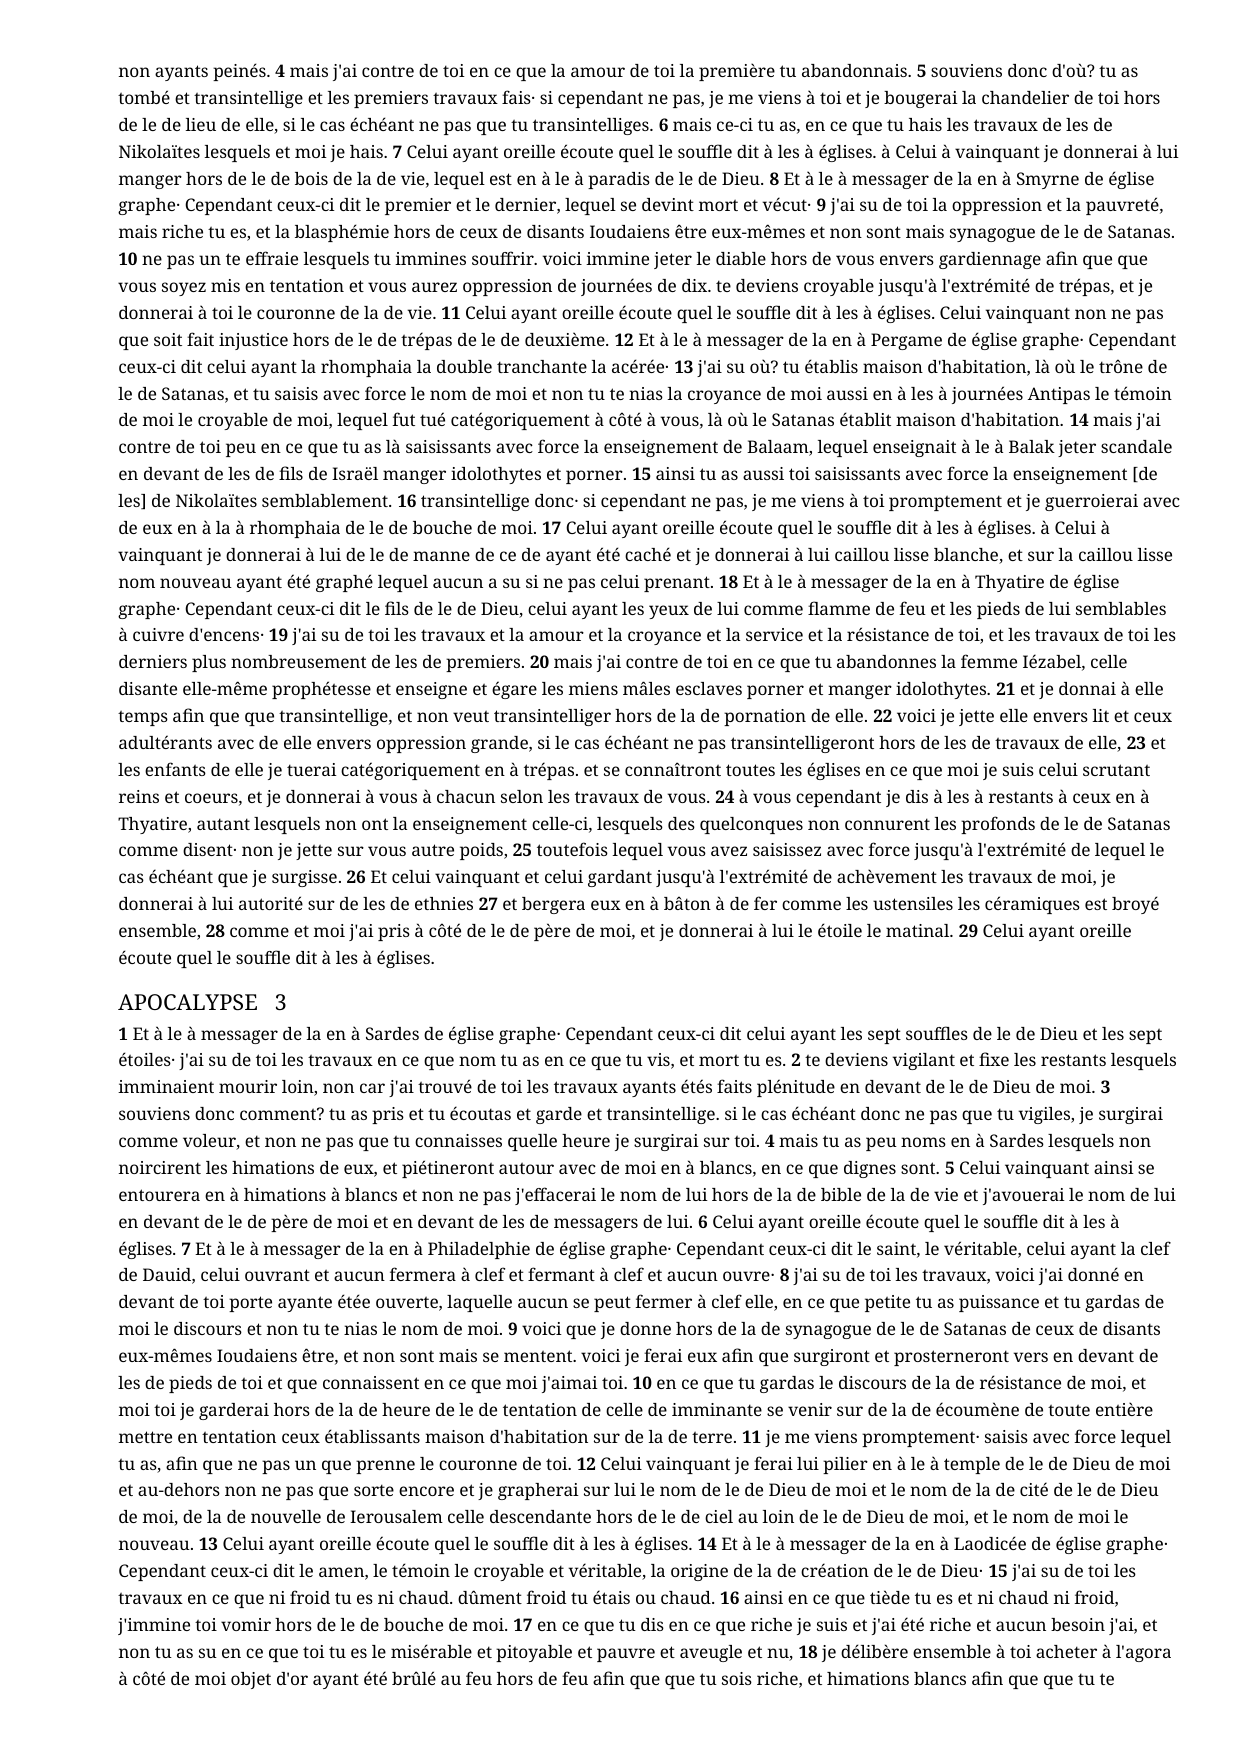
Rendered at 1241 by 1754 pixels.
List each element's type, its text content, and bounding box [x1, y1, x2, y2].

text non ayants peinés. 4 mais j'ai contre de toi en ce que la amour de toi la première tu abandonnais. 5 souviens donc d'où? tu as tombé et transintellige et les premiers travaux fais· si cependant ne pas, je me viens à toi et je bougerai la chandelier de toi hors de le de lieu de elle, si le cas échéant ne pas que tu transintelliges. 6 mais ce-ci tu as, en ce que tu hais les travaux de les de Nikolaïtes lesquels et moi je hais. 7 Celui ayant oreille écoute quel le souffle dit à les à églises. à Celui à vainquant je donnerai à lui manger hors de le de bois de la de vie, lequel est en à le à paradis de le de Dieu. 8 Et à le à messager de la en à Smyrne de église graphe· Cependant ceux-ci dit le premier et le dernier, lequel se devint mort et vécut· 9 j'ai su de toi la oppression et la pauvreté, mais riche tu es, et la blasphémie hors de ceux de disants Ioudaiens être eux-mêmes et non sont mais synagogue de le de Satanas. 10 ne pas un te effraie lesquels tu immines souffrir. voici immine jeter le diable hors de vous envers gardiennage afin que que vous soyez mis en tentation et vous aurez oppression de journées de dix. te deviens croyable jusqu'à l'extrémité de trépas, et je donnerai à toi le couronne de la de vie. 11 Celui ayant oreille écoute quel le souffle dit à les à églises. Celui vainquant non ne pas que soit fait injustice hors de le de trépas de le de deuxième. 12 Et à le à messager de la en à Pergame de église graphe· Cependant ceux-ci dit celui ayant la rhomphaia la double tranchante la acérée· 13 j'ai su où? tu établis maison d'habitation, là où le trône de le de Satanas, et tu saisis avec force le nom de moi et non tu te nias la croyance de moi aussi en à les à journées Antipas le témoin de moi le croyable de moi, lequel fut tué catégoriquement à côté à vous, là où le Satanas établit maison d'habitation. 14 mais j'ai contre de toi peu en ce que tu as là saisissants avec force la enseignement de Balaam, lequel enseignait à le à Balak jeter scandale en devant de les de fils de Israël manger idolothytes et porner. 15 ainsi tu as aussi toi saisissants avec force la enseignement [de les] de Nikolaïtes semblablement. 16 transintellige donc· si cependant ne pas, je me viens à toi promptement et je guerroierai avec de eux en à la à rhomphaia de le de bouche de moi. 17 Celui ayant oreille écoute quel le souffle dit à les à églises. à Celui à vainquant je donnerai à lui de le de manne de ce de ayant été caché et je donnerai à lui caillou lisse blanche, et sur la caillou lisse nom nouveau ayant été graphé lequel aucun a su si ne pas celui prenant. 18 Et à le à messager de la en à Thyatire de église graphe· Cependant ceux-ci dit le fils de le de Dieu, celui ayant les yeux de lui comme flamme de feu et les pieds de lui semblables à cuivre d'encens· 19 j'ai su de toi les travaux et la amour et la croyance et la service et la résistance de toi, et les travaux de toi les derniers plus nombreusement de les de premiers. 20 mais j'ai contre de toi en ce que tu abandonnes la femme Iézabel, celle disante elle-même prophétesse et enseigne et égare les miens mâles esclaves porner et manger idolothytes. 21 et je donnai à elle temps afin que que transintellige, et non veut transintelliger hors de la de pornation de elle. 22 voici je jette elle envers lit et ceux adultérants avec de elle envers oppression grande, si le cas échéant ne pas transintelligeront hors de les de travaux de elle, 23 et les enfants de elle je tuerai catégoriquement en à trépas. et se connaîtront toutes les églises en ce que moi je suis celui scrutant reins et coeurs, et je donnerai à vous à chacun selon les travaux de vous. 24 à vous cependant je dis à les à restants à ceux en à Thyatire, autant lesquels non ont la enseignement celle-ci, lesquels des quelconques non connurent les profonds de le de Satanas comme disent· non je jette sur vous autre poids, 25 toutefois lequel vous avez saisissez avec force jusqu'à l'extrémité de lequel le cas échéant que je surgisse. 26 Et celui vainquant et celui gardant jusqu'à l'extrémité de achèvement les travaux de moi, je donnerai à lui autorité sur de les de ethnies 27 et bergera eux en à bâton à de fer comme les ustensiles les céramiques est broyé ensemble, 28 comme et moi j'ai pris à côté de le de père de moi, et je donnerai à lui le étoile le matinal. 29 Celui ayant oreille écoute quel le souffle dit à les à églises. [118, 59, 1181, 969]
text 1 Et à le à messager de la en à Sardes de église graphe· Cependant ceux-ci dit celui ayant les sept souffles de le de Dieu et les sept étoiles· j'ai su de toi les travaux en ce que nom tu as en ce que tu vis, et mort tu es. 2 te deviens vigilant et fixe les restants lesquels imminaient mourir loin, non car j'ai trouvé de toi les travaux ayants étés faits plénitude en devant de le de Dieu de moi. 3 souviens donc comment? tu as pris et tu écoutas et garde et transintellige. si le cas échéant donc ne pas que tu vigiles, je surgirai comme voleur, et non ne pas que tu connaisses quelle heure je surgirai sur toi. 4 mais tu as peu noms en à Sardes lesquels non noircirent les himations de eux, et piétineront autour avec de moi en à blancs, en ce que dignes sont. 5 Celui vainquant ainsi se entourera en à himations à blancs et non ne pas j'effacerai le nom de lui hors de la de bible de la de vie et j'avouerai le nom de lui en devant de le de père de moi et en devant de les de messagers de lui. 6 Celui ayant oreille écoute quel le souffle dit à les à églises. 7 Et à le à messager de la en à Philadelphie de église graphe· Cependant ceux-ci dit le saint, le véritable, celui ayant la clef de Dauid, celui ouvrant et aucun fermera à clef et fermant à clef et aucun ouvre· 8 j'ai su de toi les travaux, voici j'ai donné en devant de toi porte ayante étée ouverte, laquelle aucun se peut fermer à clef elle, en ce que petite tu as puissance et tu gardas de moi le discours et non tu te nias le nom de moi. 9 voici que je donne hors de la de synagogue de le de Satanas de ceux de disants eux-mêmes Ioudaiens être, et non sont mais se mentent. voici je ferai eux afin que surgiront et prosterneront vers en devant de les de pieds de toi et que connaissent en ce que moi j'aimai toi. 10 en ce que tu gardas le discours de la de résistance de moi, et moi toi je garderai hors de la de heure de le de tentation de celle de imminante se venir sur de la de écoumène de toute entière mettre en tentation ceux établissants maison d'habitation sur de la de terre. 11 je me viens promptement· saisis avec force lequel tu as, afin que ne pas un que prenne le couronne de toi. 12 Celui vainquant je ferai lui pilier en à le à temple de le de Dieu de moi et au-dehors non ne pas que sorte encore et je grapherai sur lui le nom de le de Dieu de moi et le nom de la de cité de le de Dieu de moi, de la de nouvelle de Ierousalem celle descendante hors de le de ciel au loin de le de Dieu de moi, et le nom de moi le nouveau. 13 Celui ayant oreille écoute quel le souffle dit à les à églises. 14 Et à le à messager de la en à Laodicée de église graphe· Cependant ceux-ci dit le amen, le témoin le croyable et véritable, la origine de la de création de le de Dieu· 15 j'ai su de toi les travaux en ce que ni froid tu es ni chaud. dûment froid tu étais ou chaud. 16 ainsi en ce que tiède tu es et ni chaud ni froid, j'immine toi vomir hors de le de bouche de moi. 17 en ce que tu dis en ce que riche je suis et j'ai été riche et aucun besoin j'ai, et non tu as su en ce que toi tu es le misérable et pitoyable et pauvre et aveugle et nu, 18 je délibère ensemble à toi acheter à l'agora à côté de moi objet d'or ayant été brûlé au feu hors de feu afin que que tu sois riche, et himations blancs afin que que tu te [118, 1022, 1181, 1690]
text APOCALYPSE 3 [118, 987, 1181, 1017]
